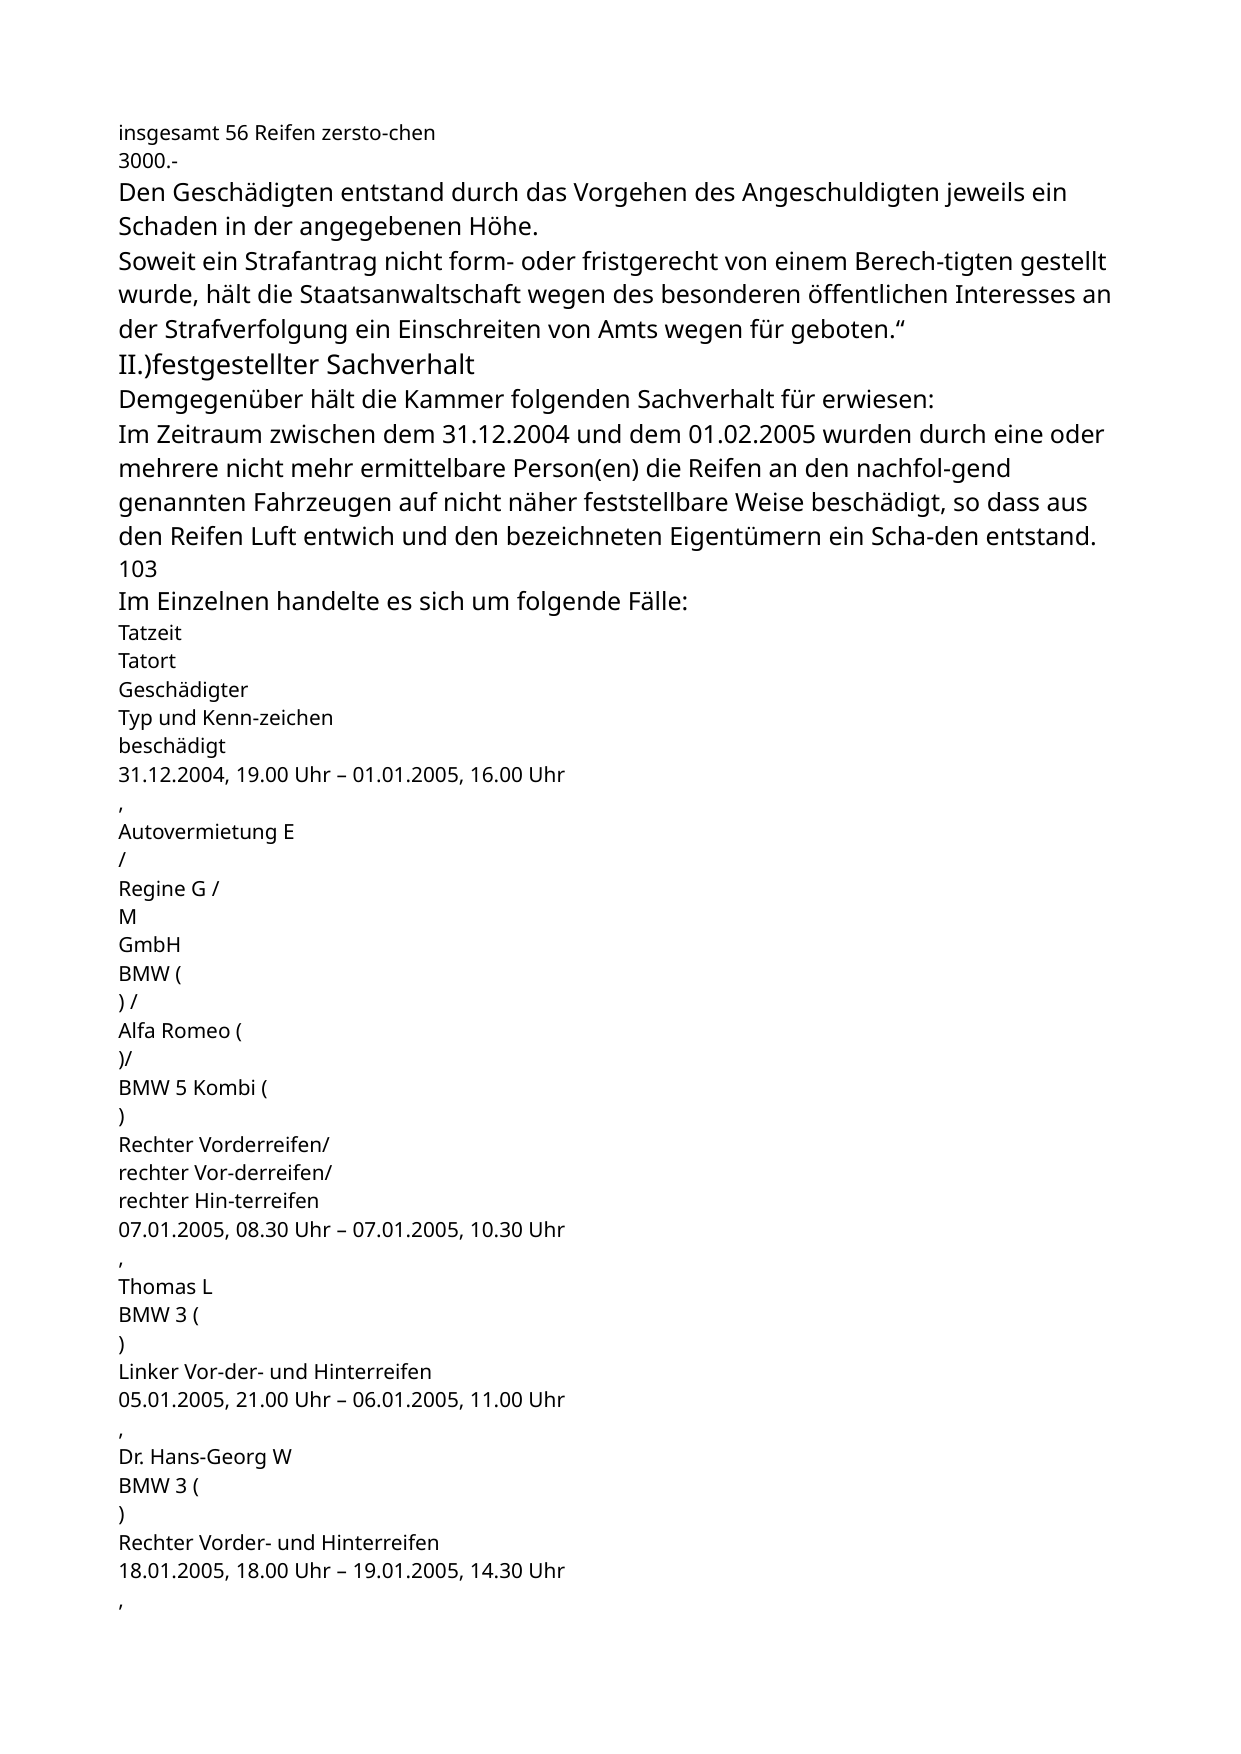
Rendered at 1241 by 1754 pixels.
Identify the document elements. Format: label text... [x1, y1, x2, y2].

text GmbH [118, 931, 1122, 959]
text 103 [118, 552, 1122, 584]
text Demgegenüber hält die Kammer folgenden Sachverhalt für erwiesen: [118, 382, 1122, 416]
text Autovermietung E [118, 817, 1122, 845]
text Im Zeitraum zwischen dem 31.12.2004 und dem 01.02.2005 wurden durch eine oder mehrere nicht mehr ermittelbare Person(en) die Reifen an den nachfol-gend genannten Fahrzeugen auf nicht näher feststellbare Weise beschädigt, so dass aus den Reifen Luft entwich und den bezeichneten Eigentümern ein Scha-den entstand. [118, 416, 1122, 552]
text )/ [118, 1044, 1122, 1073]
text rechter Hin-terreifen [118, 1187, 1122, 1215]
text Alfa Romeo ( [118, 1016, 1122, 1044]
text Linker Vor-der- und Hinterreifen [118, 1357, 1122, 1386]
text Im Einzelnen handelte es sich um folgende Fälle: [118, 584, 1122, 618]
text , [118, 1243, 1122, 1272]
text BMW 3 ( [118, 1300, 1122, 1329]
text Den Geschädigten entstand durch das Vorgehen des Angeschuldigten jeweils ein Schaden in der angegebenen Höhe. [118, 175, 1122, 243]
text rechter Vor-derreifen/ [118, 1158, 1122, 1187]
text ) [118, 1499, 1122, 1528]
text insgesamt 56 Reifen zersto-chen [118, 118, 1122, 147]
text 31.12.2004, 19.00 Uhr – 01.01.2005, 16.00 Uhr [118, 760, 1122, 788]
text Tatzeit [118, 618, 1122, 646]
text / [118, 845, 1122, 874]
text II.)festgestellter Sachverhalt [118, 345, 1122, 382]
text 18.01.2005, 18.00 Uhr – 19.01.2005, 14.30 Uhr [118, 1556, 1122, 1585]
text Geschädigter [118, 675, 1122, 703]
text Typ und Kenn-zeichen [118, 703, 1122, 732]
text Rechter Vorderreifen/ [118, 1130, 1122, 1158]
text BMW ( [118, 959, 1122, 987]
text 3000.- [118, 147, 1122, 175]
text ) [118, 1329, 1122, 1357]
text Soweit ein Strafantrag nicht form- oder fristgerecht von einem Berech-tigten gestellt wurde, hält die Staatsanwaltschaft wegen des besonderen öffentlichen Interesses an der Strafverfolgung ein Einschreiten von Amts wegen für geboten.“ [118, 243, 1122, 345]
text , [118, 788, 1122, 817]
text 07.01.2005, 08.30 Uhr – 07.01.2005, 10.30 Uhr [118, 1215, 1122, 1243]
text BMW 3 ( [118, 1471, 1122, 1499]
text BMW 5 Kombi ( [118, 1073, 1122, 1101]
text Thomas L [118, 1272, 1122, 1300]
text Tatort [118, 646, 1122, 675]
text ) / [118, 987, 1122, 1016]
text , [118, 1585, 1122, 1613]
text Regine G / [118, 874, 1122, 902]
text beschädigt [118, 732, 1122, 760]
text Dr. Hans-Georg W [118, 1442, 1122, 1471]
text Rechter Vorder- und Hinterreifen [118, 1528, 1122, 1556]
text , [118, 1414, 1122, 1442]
text M [118, 902, 1122, 931]
text ) [118, 1101, 1122, 1130]
text 05.01.2005, 21.00 Uhr – 06.01.2005, 11.00 Uhr [118, 1386, 1122, 1414]
